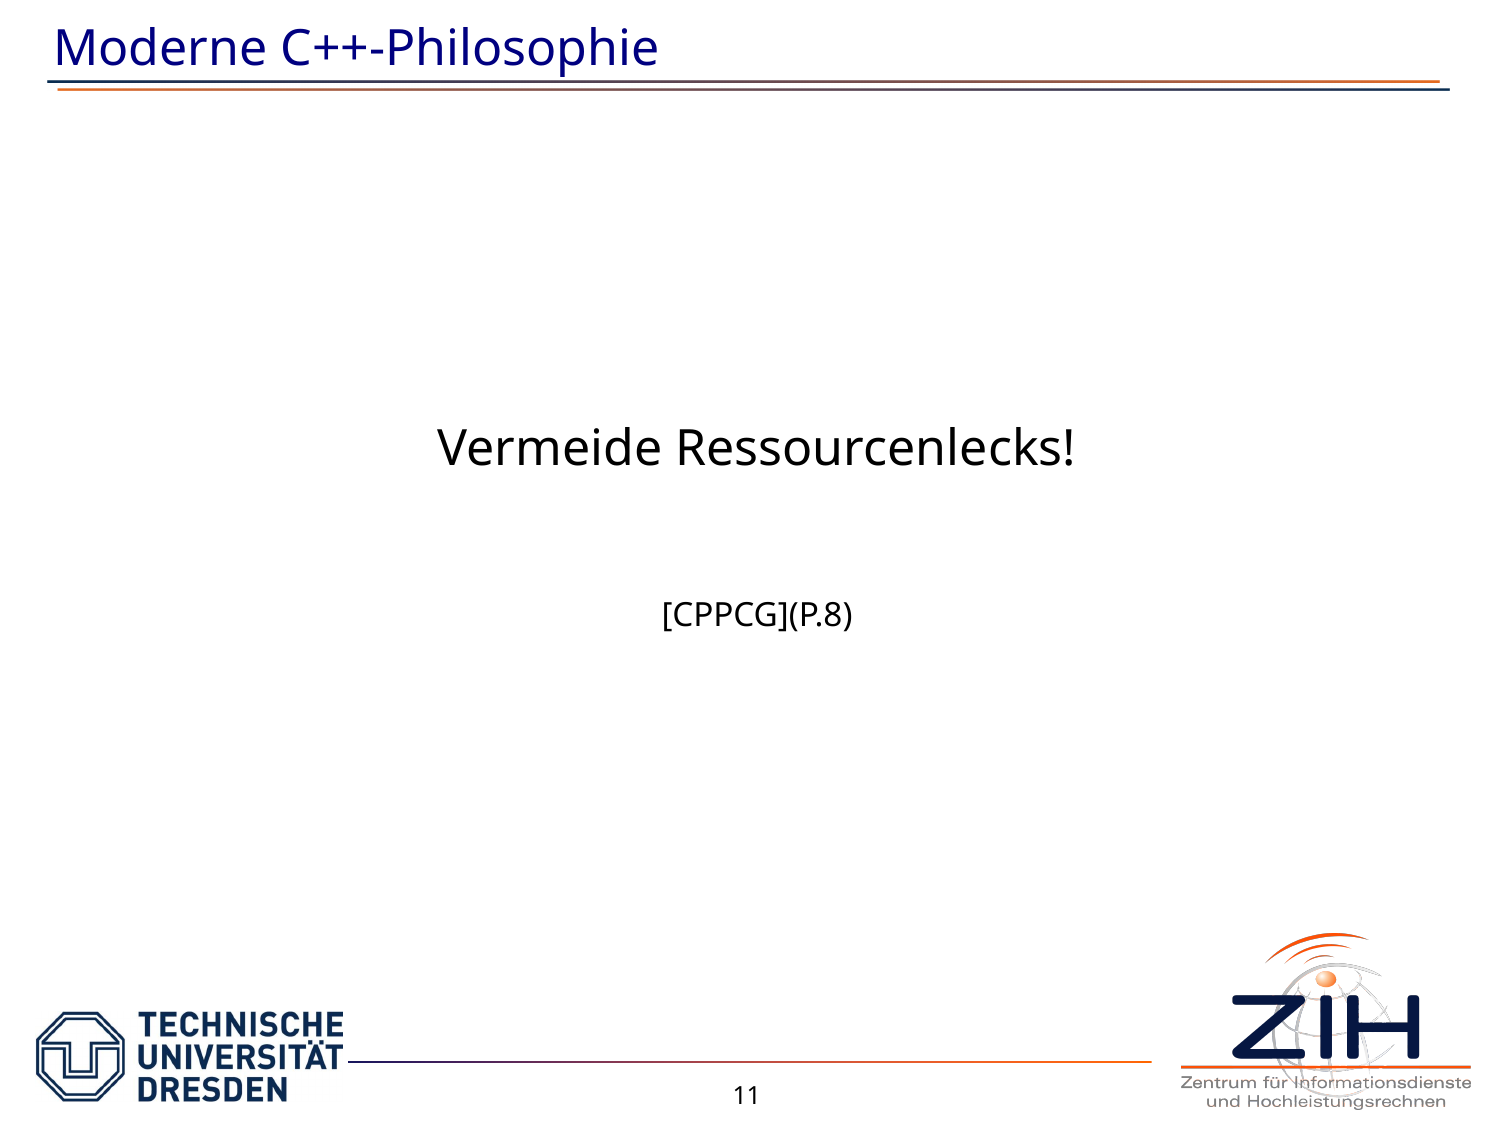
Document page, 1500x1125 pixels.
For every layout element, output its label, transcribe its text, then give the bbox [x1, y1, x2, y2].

picture [35, 1011, 343, 1102]
title Moderne C++-Philosophie [53, 12, 1453, 81]
picture [1181, 933, 1471, 1110]
list Vermeide Ressourcenlecks! [CPPCG](P.8) [29, 118, 1486, 931]
picture [47, 80, 1450, 91]
